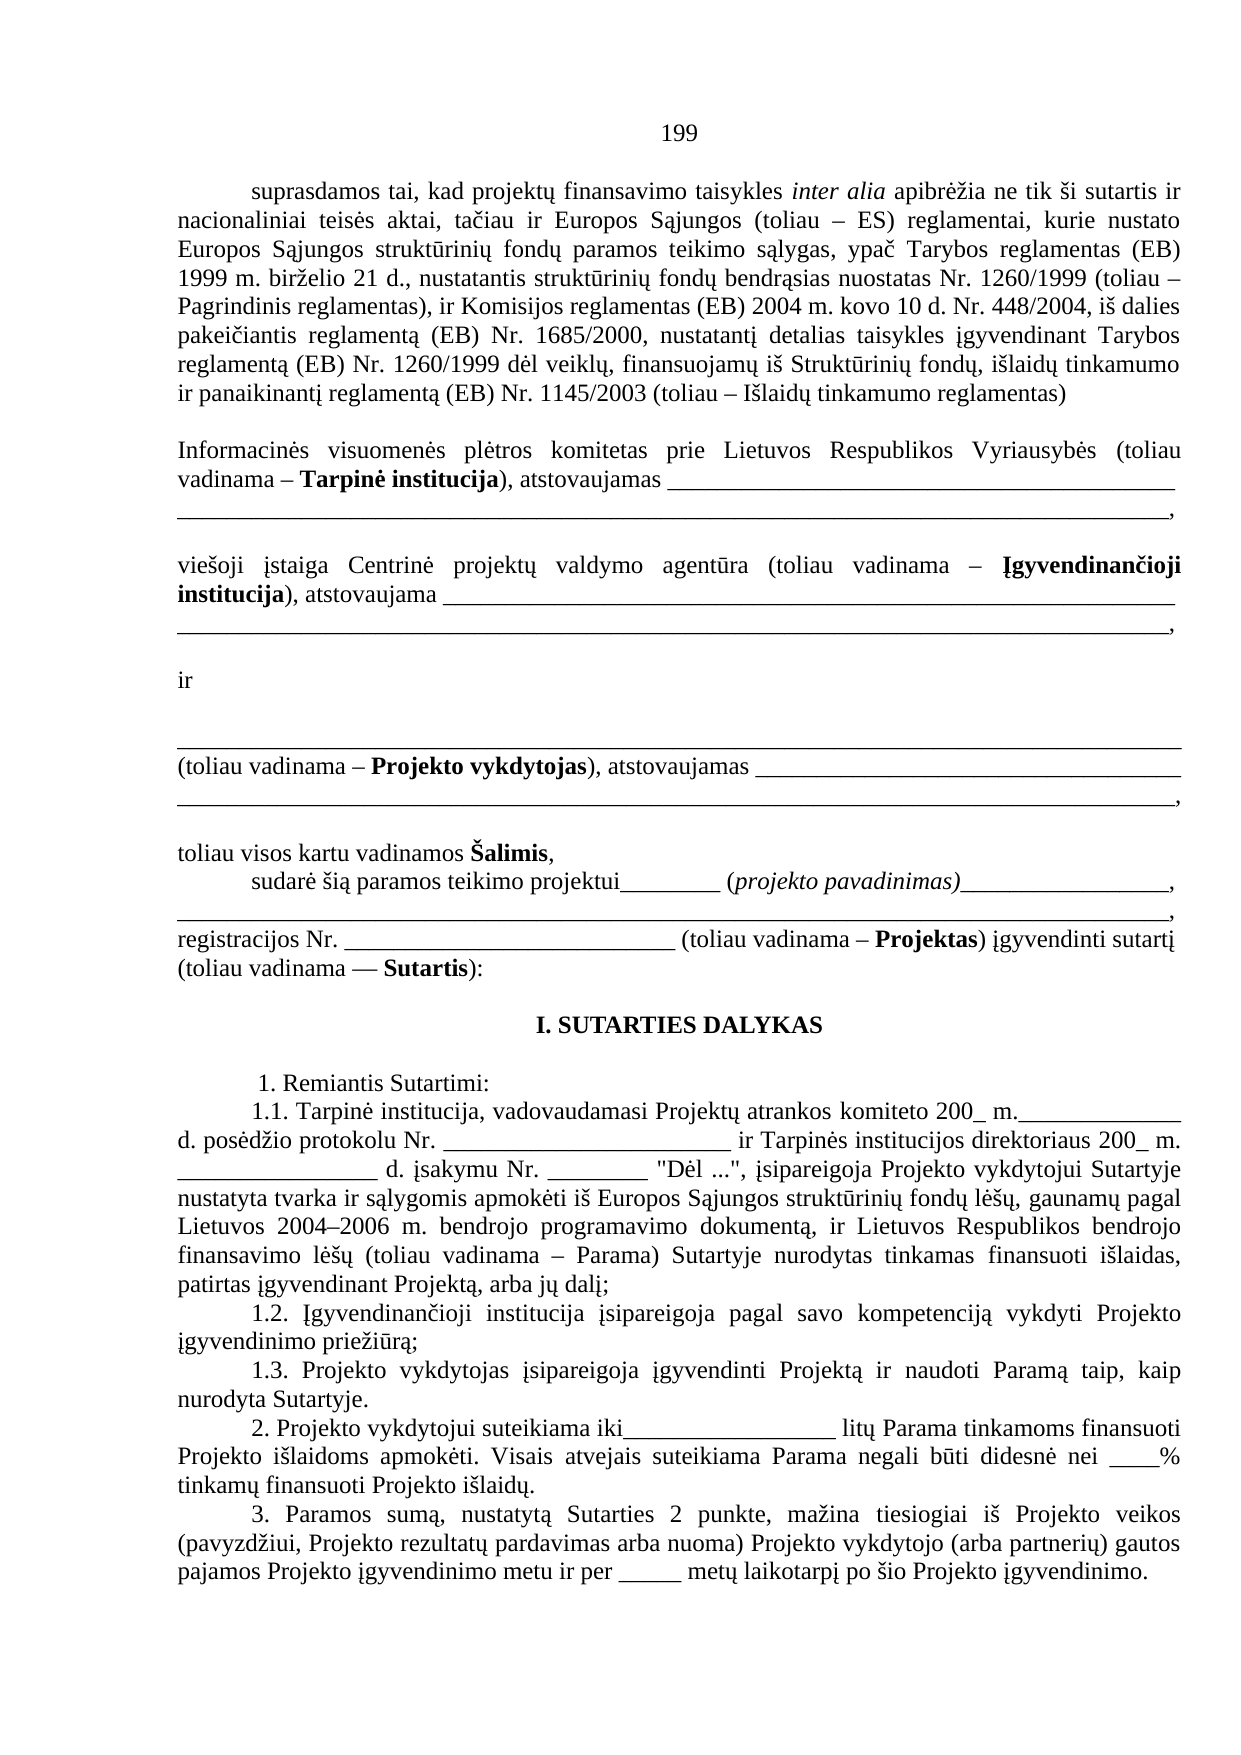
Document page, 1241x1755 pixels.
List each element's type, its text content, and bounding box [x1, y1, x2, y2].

text 1.3. Projekto vykdytojas įsipareigoja įgyvendinti Projektą ir naudoti Paramą taip, kaip nurodyta Sutartyje. [177, 1355, 1181, 1413]
text (toliau vadinama — Sutartis): [177, 953, 1181, 981]
text registracijos Nr. (toliau vadinama – Projektas) įgyvendinti sutartį [177, 924, 1181, 953]
text (toliau vadinama – Projekto vykdytojas), atstovaujamas [177, 751, 1181, 780]
text , [177, 895, 1181, 924]
text , [177, 608, 1181, 636]
text toliau visos kartu vadinamos Šalimis, [177, 838, 1181, 866]
text 1. Remiantis Sutartimi: [177, 1068, 1181, 1096]
text suprasdamos tai, kad projektų finansavimo taisykles inter alia apibrėžia ne tik ši sutartis ir nacionaliniai teisės aktai, tačiau ir Europos Sąjungos (toliau – ES) reglamentai, kurie nustato Europos Sąjungos struktūrinių fondų paramos teikimo sąlygas, ypač Tarybos reglamentas (EB) 1999 m. birželio 21 d., nustatantis struktūrinių fondų bendrąsias nuostatas Nr. 1260/1999 (toliau – Pagrindinis reglamentas), ir Komisijos reglamentas (EB) 2004 m. kovo 10 d. Nr. 448/2004, iš dalies pakeičiantis reglamentą (EB) Nr. 1685/2000, nustatantį detalias taisykles įgyvendinant Tarybos reglamentą (EB) Nr. 1260/1999 dėl veiklų, finansuojamų iš Struktūrinių fondų, išlaidų tinkamumo ir panaikinantį reglamentą (EB) Nr. 1145/2003 (toliau – Išlaidų tinkamumo reglamentas) [177, 176, 1181, 406]
text 1.1. Tarpinė institucija, vadovaudamasi Projektų atrankos komiteto 200_ m._____________ d. posėdžio protokolu Nr. _______________________ ir Tarpinės institucijos direktoriaus 200_ m. ________________ d. įsakymu Nr. ________ "Dėl ...", įsipareigoja Projekto vykdytojui Sutartyje nustatyta tvarka ir sąlygomis apmokėti iš Europos Sąjungos struktūrinių fondų lėšų, gaunamų pagal Lietuvos 2004–2006 m. bendrojo programavimo dokumentą, ir Lietuvos Respublikos bendrojo finansavimo lėšų (toliau vadinama – Parama) Sutartyje nurodytas tinkamas finansuoti išlaidas, patirtas įgyvendinant Projektą, arba jų dalį; [177, 1096, 1181, 1298]
text sudarė šią paramos teikimo projektui________ (projekto pavadinimas) , [177, 866, 1181, 895]
text , [177, 780, 1181, 809]
text 1.2. Įgyvendinančioji institucija įsipareigoja pagal savo kompetenciją vykdyti Projekto įgyvendinimo priežiūrą; [177, 1298, 1181, 1355]
text ir [177, 665, 1181, 694]
text 2. Projekto vykdytojui suteikiama iki_________________ litų Parama tinkamoms finansuoti Projekto išlaidoms apmokėti. Visais atvejais suteikiama Parama negali būti didesnė nei ____% tinkamų finansuoti Projekto išlaidų. [177, 1413, 1181, 1499]
text Informacinės visuomenės plėtros komitetas prie Lietuvos Respublikos Vyriausybės (toliau vadinama – Tarpinė institucija), atstovaujamas [177, 435, 1181, 493]
text I. SUTARTIES DALYKAS [177, 1010, 1181, 1039]
text 3. Paramos sumą, nustatytą Sutarties 2 punkte, mažina tiesiogiai iš Projekto veikos (pavyzdžiui, Projekto rezultatų pardavimas arba nuoma) Projekto vykdytojo (arba partnerių) gautos pajamos Projekto įgyvendinimo metu ir per _____ metų laikotarpį po šio Projekto įgyvendinimo. [177, 1499, 1181, 1585]
text viešoji įstaiga Centrinė projektų valdymo agentūra (toliau vadinama – Įgyvendinančioji institucija), atstovaujama [177, 550, 1181, 608]
text , [177, 493, 1181, 521]
